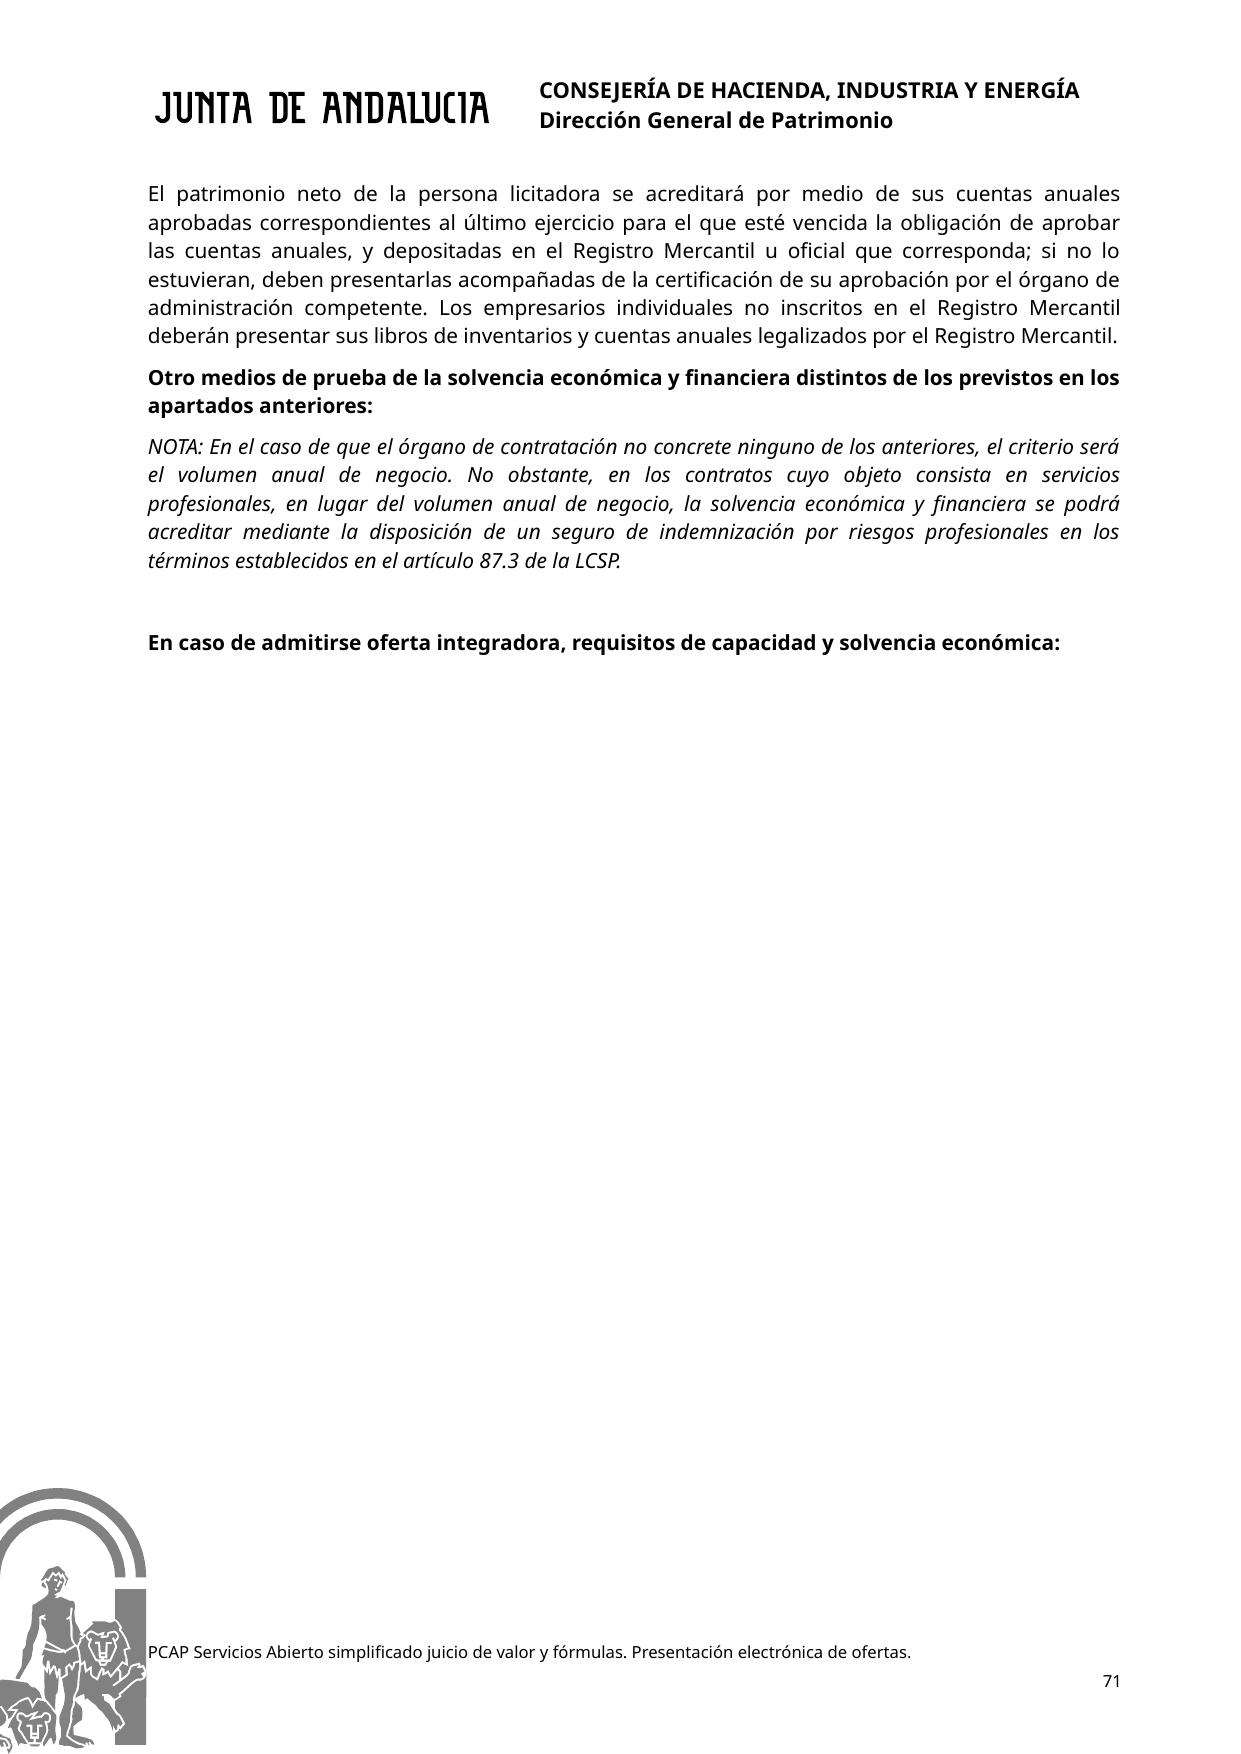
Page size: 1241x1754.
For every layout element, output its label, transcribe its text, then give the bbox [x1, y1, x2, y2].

text El patrimonio neto de la persona licitadora se acreditará por medio de sus cuentas anuales aprobadas correspondientes al último ejercicio para el que esté vencida la obligación de aprobar las cuentas anuales, y depositadas en el Registro Mercantil u oficial que corresponda; si no lo estuvieran, deben presentarlas acompañadas de la certificación de su aprobación por el órgano de administración competente. Los empresarios individuales no inscritos en el Registro Mercantil deberán presentar sus libros de inventarios y cuentas anuales legalizados por el Registro Mercantil. [148, 179, 1122, 350]
text En caso de admitirse oferta integradora, requisitos de capacidad y solvencia económica: [148, 628, 1122, 656]
text NOTA: En el caso de que el órgano de contratación no concrete ninguno de los anteriores, el criterio será el volumen anual de negocio. No obstante, en los contratos cuyo objeto consista en servicios profesionales, en lugar del volumen anual de negocio, la solvencia económica y financiera se podrá acreditar mediante la disposición de un seguro de indemnización por riesgos profesionales en los términos establecidos en el artículo 87.3 de la LCSP. [148, 432, 1122, 574]
text Otro medios de prueba de la solvencia económica y financiera distintos de los previstos en los apartados anteriores: [148, 363, 1122, 419]
